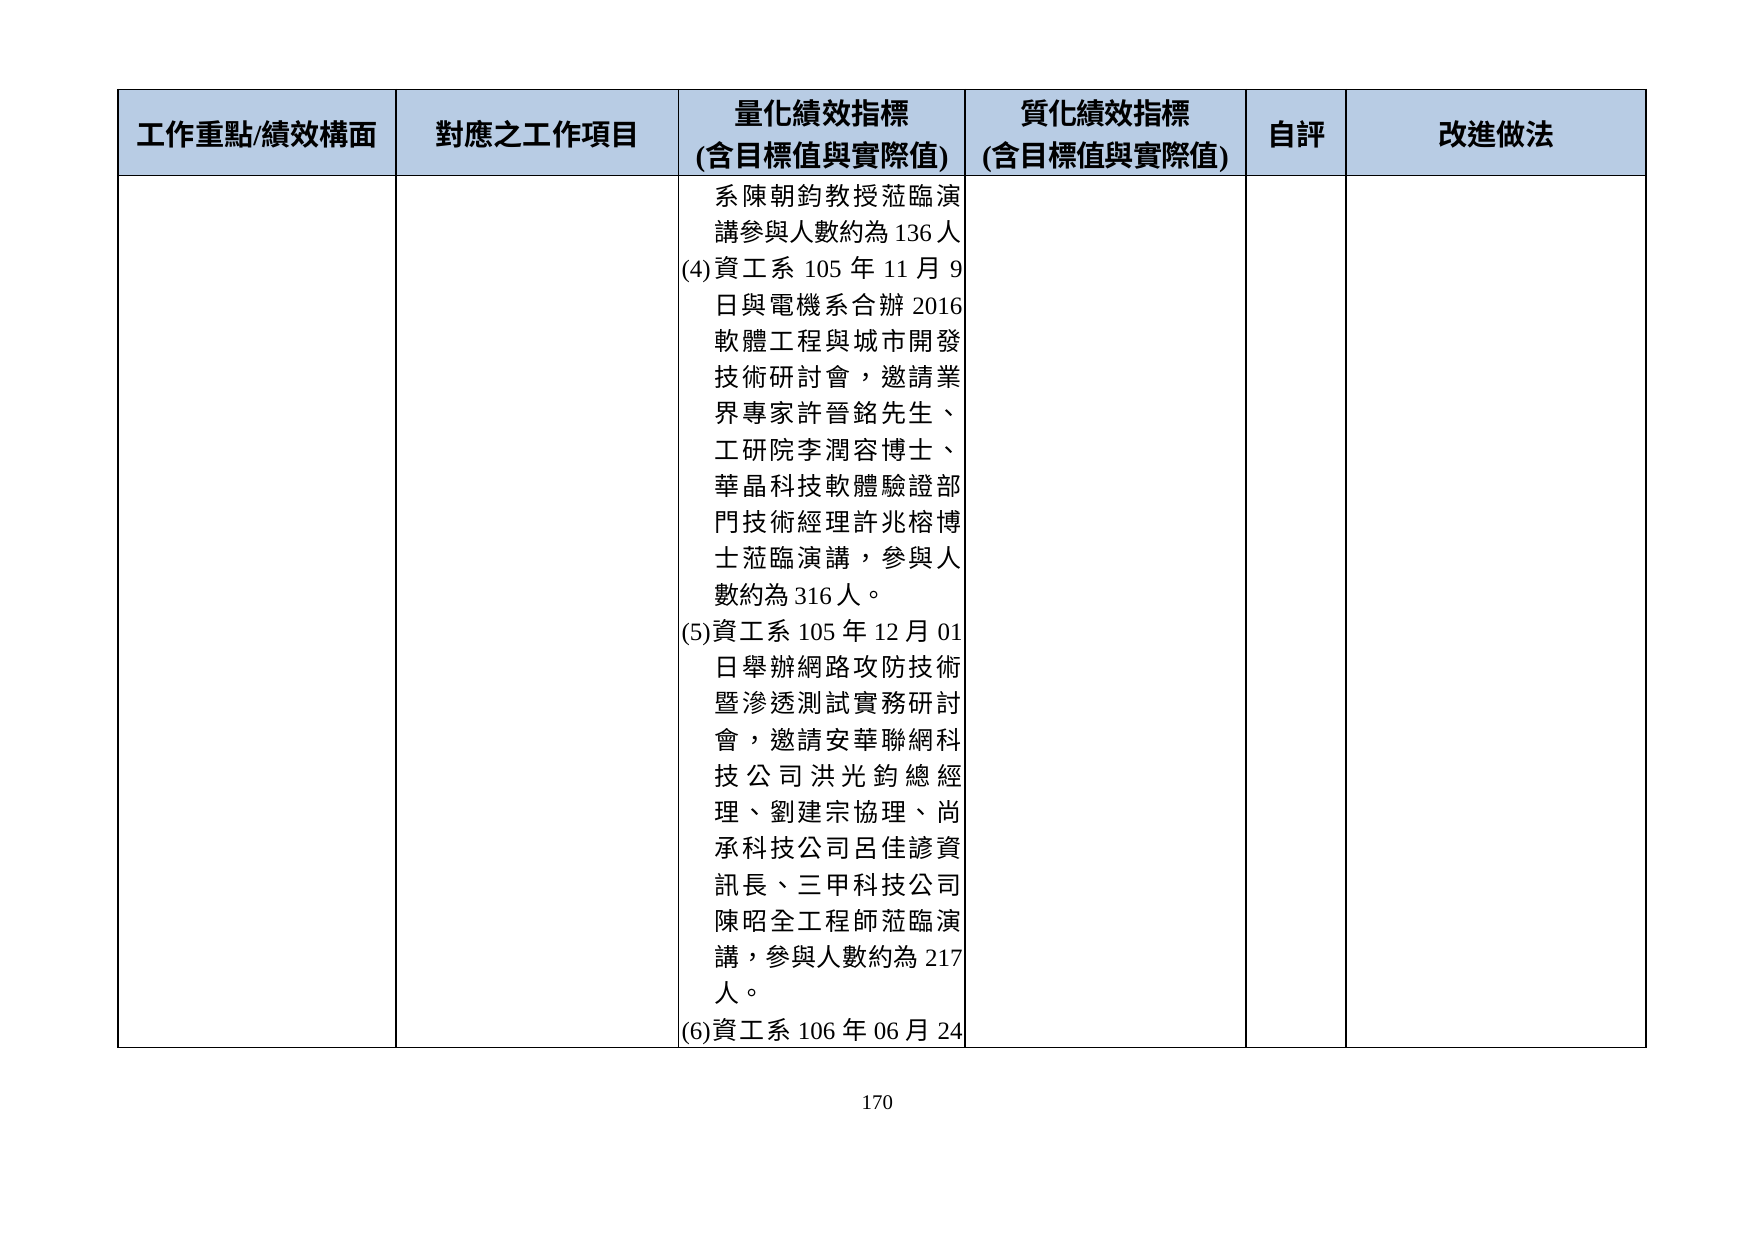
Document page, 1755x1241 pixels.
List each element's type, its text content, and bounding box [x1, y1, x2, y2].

table_cell 系陳朝鈞教授蒞臨演講參與人數約為136人 (4)資工系105年11月9日與電機系合辦2016軟體工程與城市開發技術研討會，邀請業界專家許晉銘先生、工研院李潤容博士、華晶科技軟體驗證部門技術經理許兆榕博士蒞臨演講，參與人數約為316人。 (5)資工系105年12月01日舉辦網路攻防技術暨滲透測試實務研討會，邀請安華聯網科技公司洪光鈞總經理、劉建宗協理、尚承科技公司呂佳諺資訊長、三甲科技公司陳昭全工程師蒞臨演講，參與人數約為217人。 (6)資工系106年06月24 [679, 176, 964, 1046]
table_header 工作重點/績效構面 [119, 90, 395, 175]
table_cell [1347, 176, 1645, 1046]
table_cell [119, 176, 395, 1046]
table_cell [1247, 176, 1345, 1046]
table_header 對應之工作項目 [397, 90, 678, 175]
table_cell [966, 176, 1245, 1046]
table_header 改進做法 [1347, 90, 1645, 175]
table_cell [397, 176, 678, 1046]
table_header 質化績效指標 (含目標值與實際值) [966, 90, 1245, 175]
table_header 自評 [1247, 90, 1345, 175]
table_header 量化績效指標 (含目標值與實際值) [679, 90, 964, 175]
